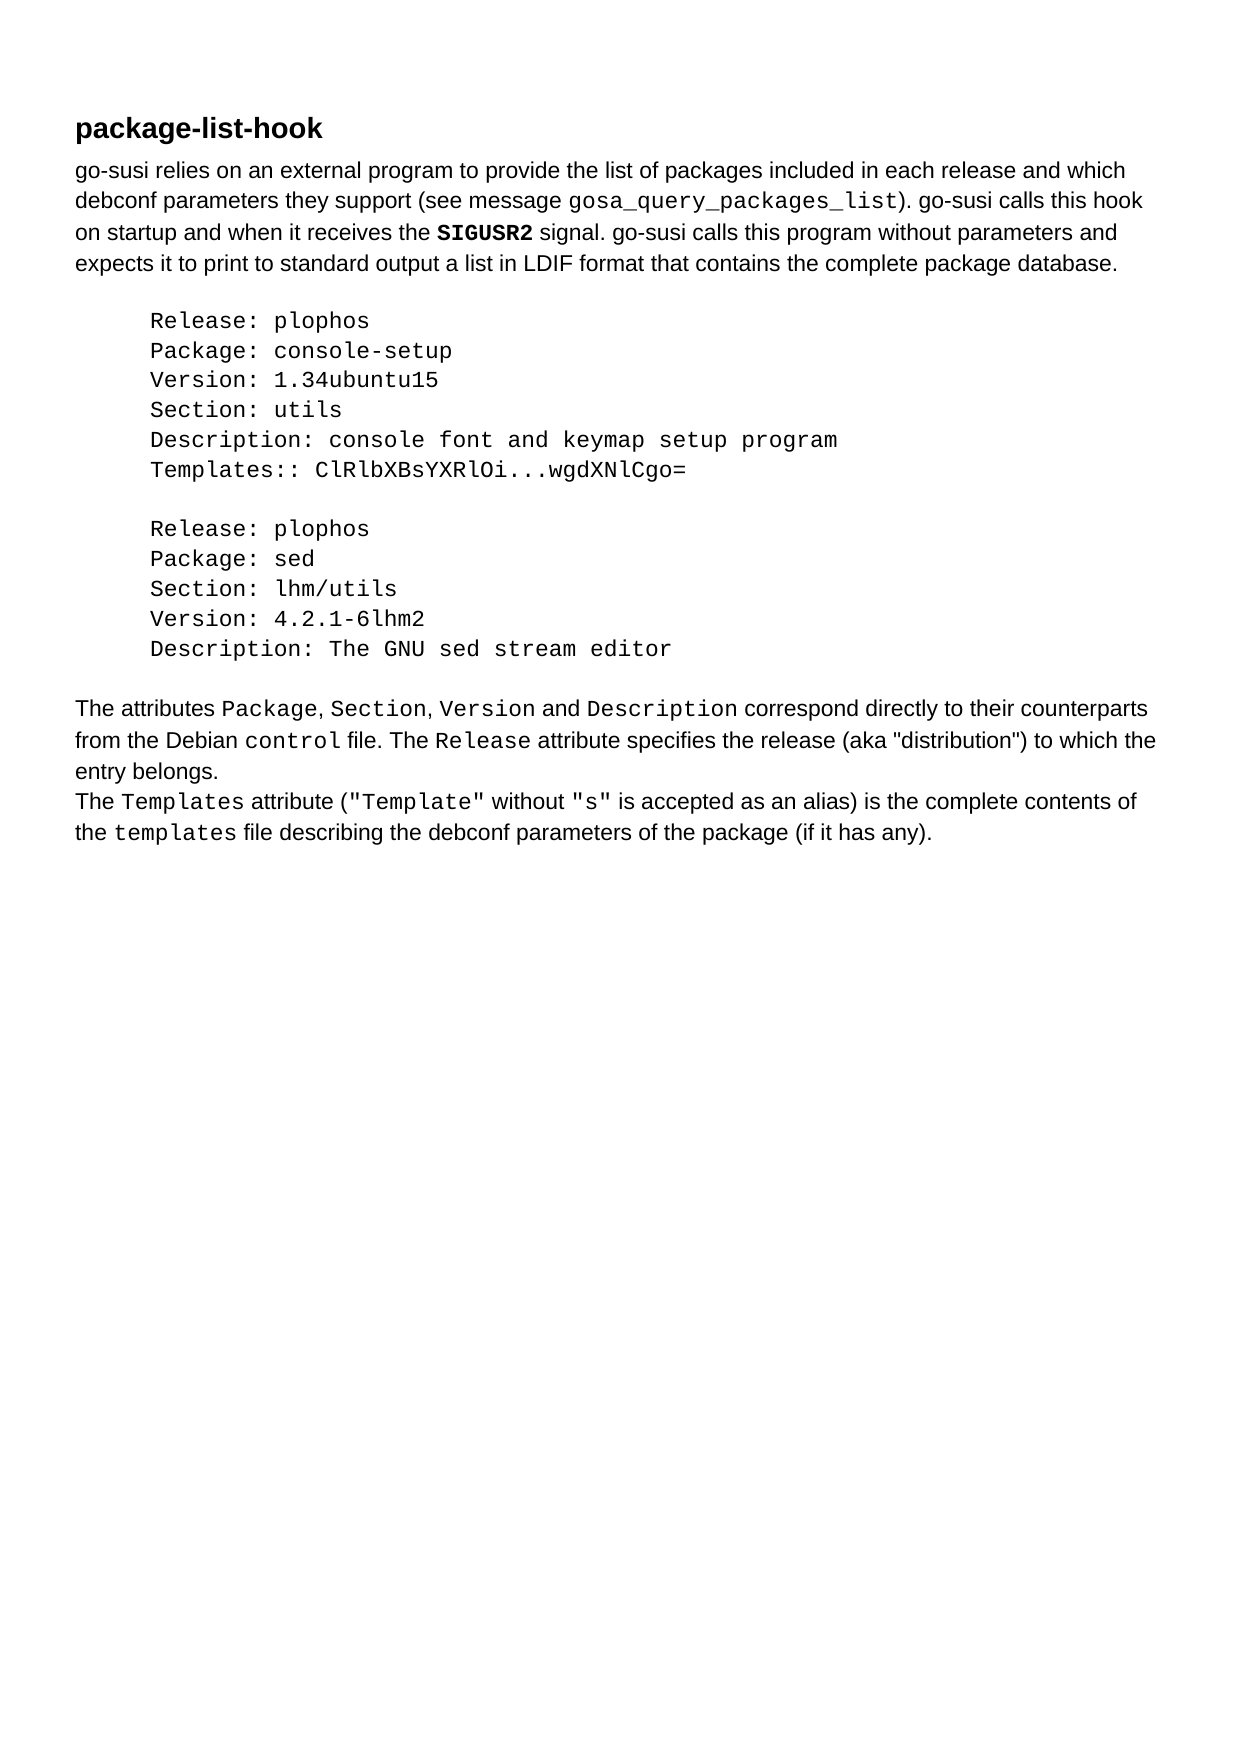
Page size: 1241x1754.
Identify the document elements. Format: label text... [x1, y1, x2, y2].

text Section: utils [150, 399, 1165, 424]
subtitle package-list-hook [75, 112, 1165, 145]
text Version: 1.34ubuntu15 [150, 369, 1165, 395]
text The Templates attribute ("Template" without "s" is accepted as an alias) is the complete contents of the templates file describing the debconf parameters of the package (if it has any). [75, 788, 1165, 847]
text Version: 4.2.1-6lhm2 [150, 607, 1165, 633]
text go-susi relies on an external program to provide the list of packages included in each release and which debconf parameters they support (see message gosa_query_packages_list). go-susi calls this hook on startup and when it receives the SIGUSR2 signal. go-susi calls this program without parameters and expects it to print to standard output a list in LDIF format that contains the complete package database. [75, 158, 1165, 276]
text Templates:: ClRlbXBsYXRlOi...wgdXNlCgo= [150, 458, 1165, 484]
text Release: plophos [150, 309, 1165, 335]
text Package: console-setup [150, 339, 1165, 365]
text Description: console font and keymap setup program [150, 428, 1165, 454]
text Release: plophos [150, 518, 1165, 544]
text Description: The GNU sed stream editor [150, 637, 1165, 663]
text The attributes Package, Section, Version and Description correspond directly to their counterparts from the Debian control file. The Release attribute specifies the release (aka "distribution") to which the entry belongs. [75, 696, 1165, 784]
text Package: sed [150, 548, 1165, 573]
text Section: lhm/utils [150, 577, 1165, 603]
